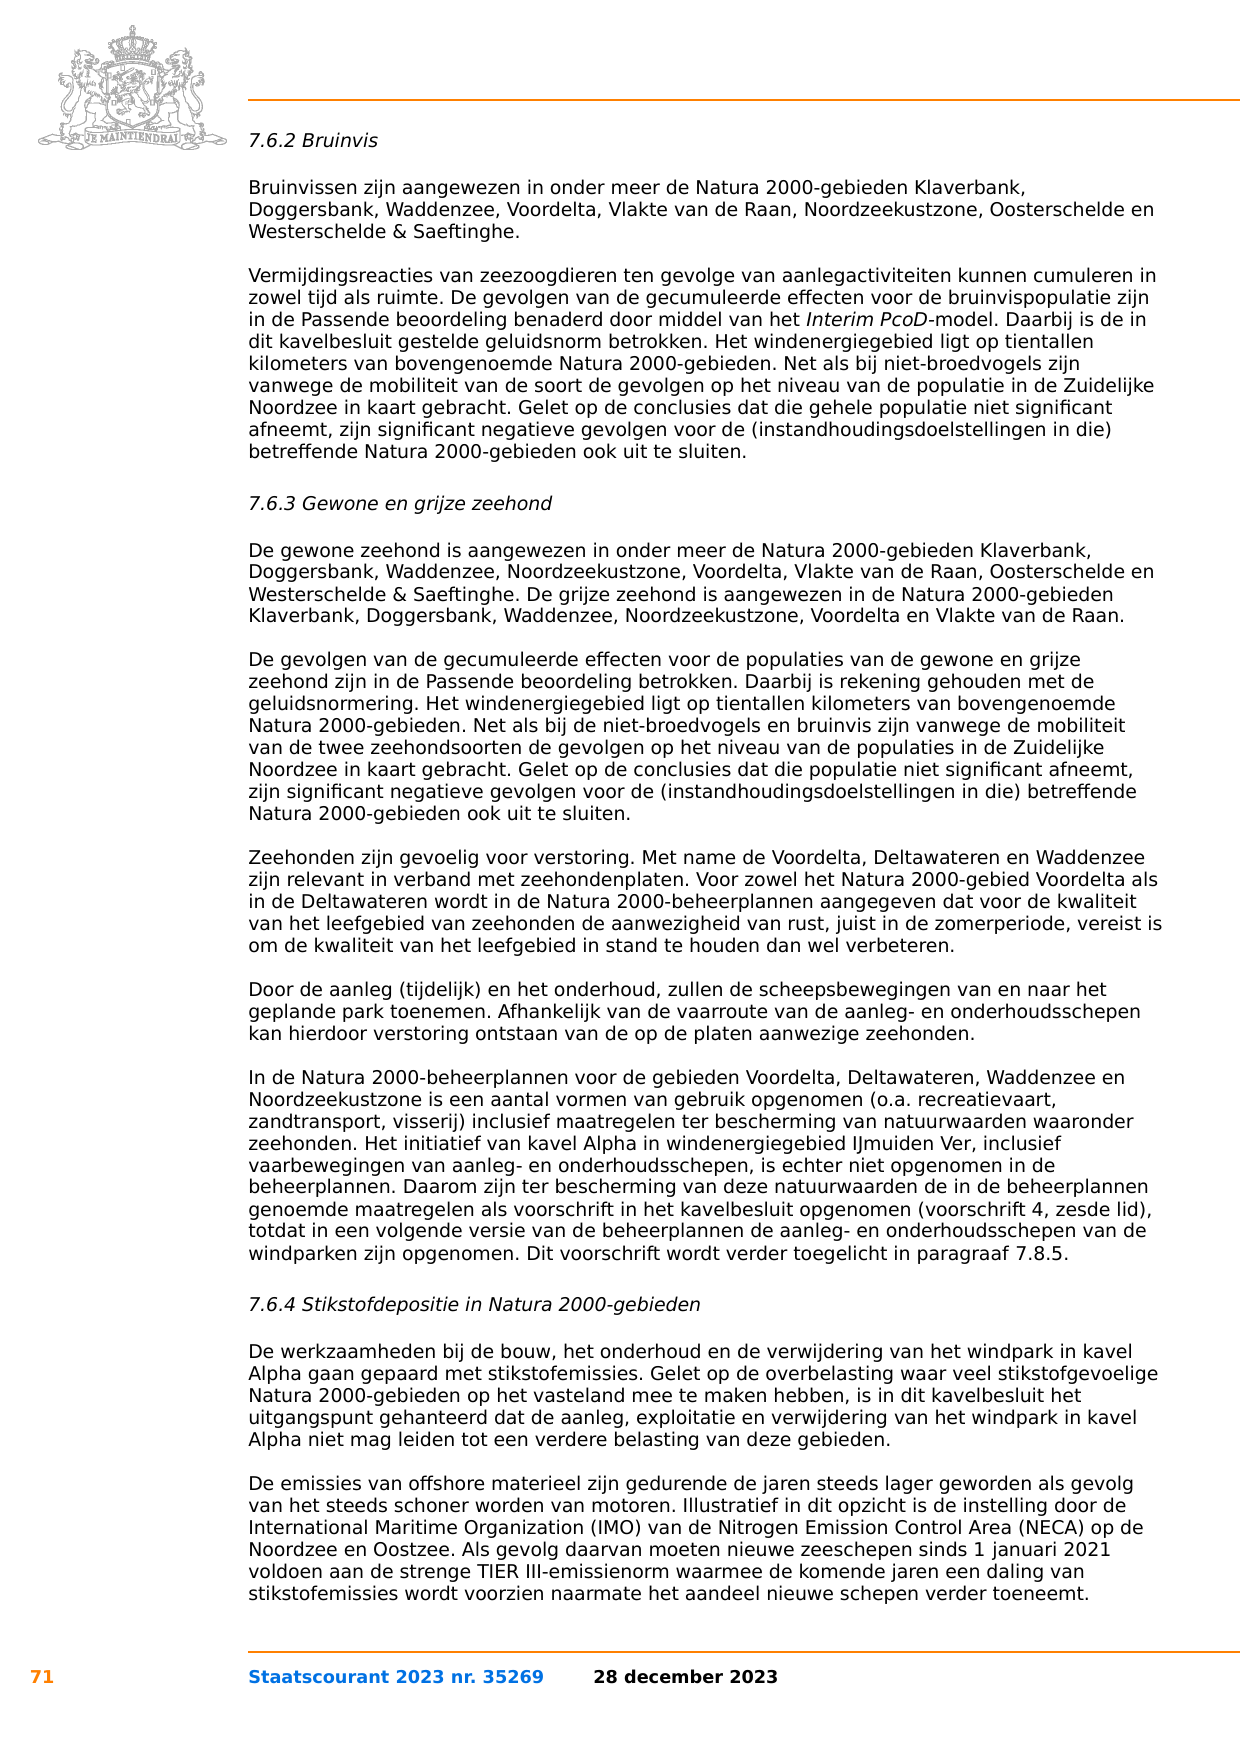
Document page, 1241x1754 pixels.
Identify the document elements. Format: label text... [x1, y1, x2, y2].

text Bruinvissen zijn aangewezen in onder meer de Natura 2000-gebieden Klaverbank, Doggersbank, Waddenzee, Voordelta, Vlakte van de Raan, Noordzeekustzone, Oosterschelde en Westerschelde & Saeftinghe. [248, 177, 1163, 243]
text Door de aanleg (tijdelijk) en het onderhoud, zullen de scheepsbewegingen van en naar het geplande park toenemen. Afhankelijk van de vaarroute van de aanleg- en onderhoudsschepen kan hierdoor verstoring ontstaan van de op de platen aanwezige zeehonden. [248, 979, 1163, 1045]
text In de Natura 2000-beheerplannen voor de gebieden Voordelta, Deltawateren, Waddenzee en Noordzeekustzone is een aantal vormen van gebruik opgenomen (o.a. recreatievaart, zandtransport, visserij) inclusief maatregelen ter bescherming van natuurwaarden waaronder zeehonden. Het initiatief van kavel Alpha in windenergiegebied IJmuiden Ver, inclusief vaarbewegingen van aanleg- en onderhoudsschepen, is echter niet opgenomen in de beheerplannen. Daarom zijn ter bescherming van deze natuurwaarden de in de beheerplannen genoemde maatregelen als voorschrift in het kavelbesluit opgenomen (voorschrift 4, zesde lid), totdat in een volgende versie van de beheerplannen de aanleg- en onderhoudsschepen van de windparken zijn opgenomen. Dit voorschrift wordt verder toegelicht in paragraaf 7.8.5. [248, 1067, 1163, 1264]
text De emissies van offshore materieel zijn gedurende de jaren steeds lager geworden als gevolg van het steeds schoner worden van motoren. Illustratief in dit opzicht is de instelling door de International Maritime Organization (IMO) van de Nitrogen Emission Control Area (NECA) op de Noordzee en Oostzee. Als gevolg daarvan moeten nieuwe zeeschepen sinds 1 januari 2021 voldoen aan de strenge TIER III-emissienorm waarmee de komende jaren een daling van stikstofemissies wordt voorzien naarmate het aandeel nieuwe schepen verder toeneemt. [248, 1473, 1163, 1605]
picture [38, 25, 227, 150]
text De gevolgen van de gecumuleerde effecten voor de populaties van de gewone en grijze zeehond zijn in de Passende beoordeling betrokken. Daarbij is rekening gehouden met de geluidsnormering. Het windenergiegebied ligt op tientallen kilometers van bovengenoemde Natura 2000-gebieden. Net als bij de niet-broedvogels en bruinvis zijn vanwege de mobiliteit van de twee zeehondsoorten de gevolgen op het niveau van de populaties in de Zuidelijke Noordzee in kaart gebracht. Gelet op de conclusies dat die populatie niet significant afneemt, zijn significant negatieve gevolgen voor de (instandhoudingsdoelstellingen in die) betreffende Natura 2000-gebieden ook uit te sluiten. [248, 649, 1163, 825]
text De werkzaamheden bij de bouw, het onderhoud en de verwijdering van het windpark in kavel Alpha gaan gepaard met stikstofemissies. Gelet op de overbelasting waar veel stikstofgevoelige Natura 2000-gebieden op het vasteland mee te maken hebben, is in dit kavelbesluit het uitgangspunt gehanteerd dat de aanleg, exploitatie en verwijdering van het windpark in kavel Alpha niet mag leiden tot een verdere belasting van deze gebieden. [248, 1341, 1163, 1451]
subtitle 7.6.2 Bruinvis [248, 130, 1163, 152]
text De gewone zeehond is aangewezen in onder meer de Natura 2000-gebieden Klaverbank, Doggersbank, Waddenzee, Noordzeekustzone, Voordelta, Vlakte van de Raan, Oosterschelde en Westerschelde & Saeftinghe. De grijze zeehond is aangewezen in de Natura 2000-gebieden Klaverbank, Doggersbank, Waddenzee, Noordzeekustzone, Voordelta en Vlakte van de Raan. [248, 539, 1163, 627]
text Zeehonden zijn gevoelig voor verstoring. Met name de Voordelta, Deltawateren en Waddenzee zijn relevant in verband met zeehondenplaten. Voor zowel het Natura 2000-gebied Voordelta als in de Deltawateren wordt in de Natura 2000-beheerplannen aangegeven dat voor de kwaliteit van het leefgebied van zeehonden de aanwezigheid van rust, juist in de zomerperiode, vereist is om de kwaliteit van het leefgebied in stand te houden dan wel verbeteren. [248, 847, 1163, 957]
subtitle 7.6.4 Stikstofdepositie in Natura 2000-gebieden [248, 1294, 1163, 1316]
subtitle 7.6.3 Gewone en grijze zeehond [248, 492, 1163, 514]
text Vermijdingsreacties van zeezoogdieren ten gevolge van aanlegactiviteiten kunnen cumuleren in zowel tijd als ruimte. De gevolgen van de gecumuleerde effecten voor de bruinvispopulatie zijn in de Passende beoordeling benaderd door middel van het Interim PcoD-model. Daarbij is de in dit kavelbesluit gestelde geluidsnorm betrokken. Het windenergiegebied ligt op tientallen kilometers van bovengenoemde Natura 2000-gebieden. Net als bij niet-broedvogels zijn vanwege de mobiliteit van de soort de gevolgen op het niveau van de populatie in de Zuidelijke Noordzee in kaart gebracht. Gelet op de conclusies dat die gehele populatie niet significant afneemt, zijn significant negatieve gevolgen voor de (instandhoudingsdoelstellingen in die) betreffende Natura 2000-gebieden ook uit te sluiten. [248, 265, 1163, 462]
